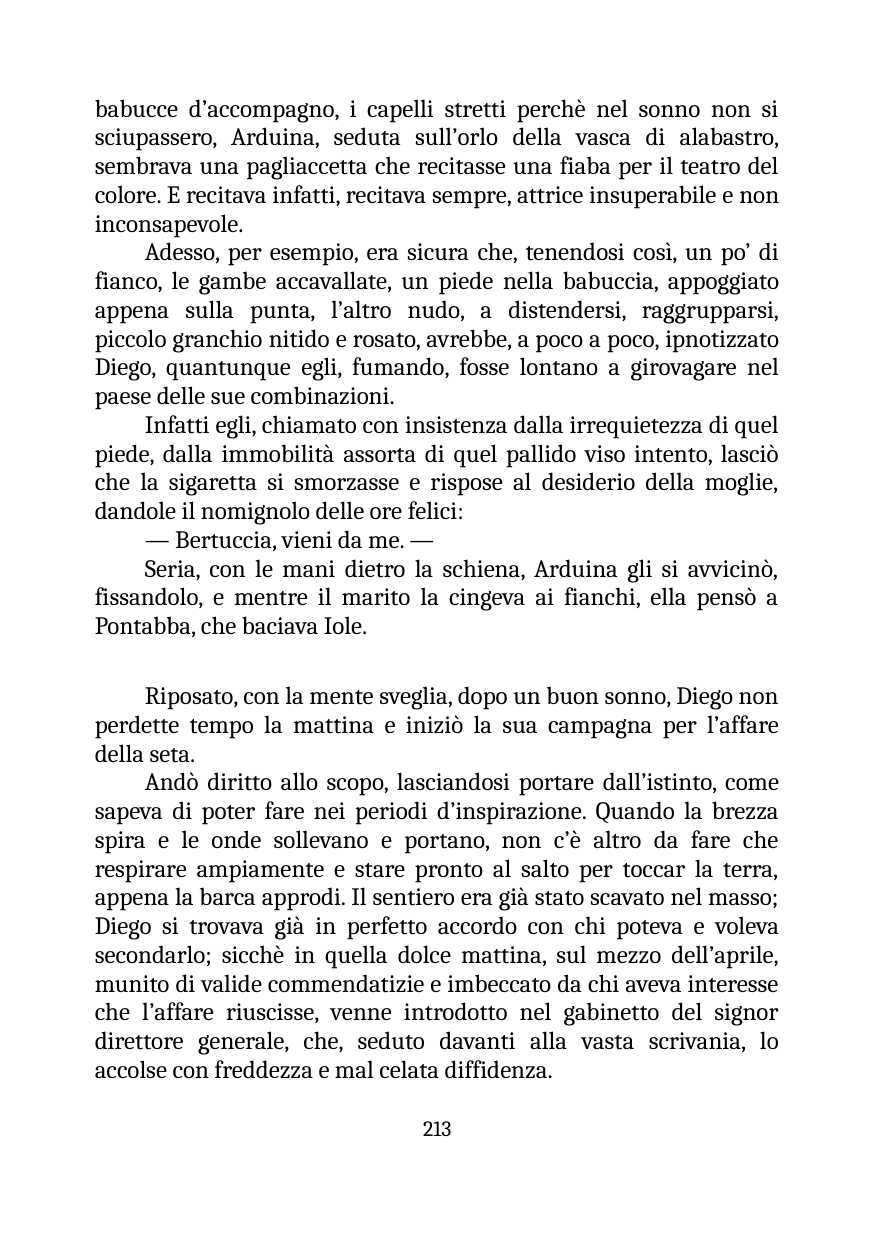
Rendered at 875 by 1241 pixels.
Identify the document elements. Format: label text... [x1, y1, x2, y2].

text Andò diritto allo scopo, lasciandosi portare dall’istinto, come sapeva di poter fare nei periodi d’inspirazione. Quando la brezza spira e le onde sollevano e portano, non c’è altro da fare che respirare ampiamente e stare pronto al salto per toccar la terra, appena la barca approdi. Il sentiero era già stato scavato nel masso; Diego si trovava già in perfetto accordo con chi poteva e voleva secondarlo; sicchè in quella dolce mattina, sul mezzo dell’aprile, munito di valide commendatizie e imbeccato da chi aveva interesse che l’affare riuscisse, venne introdotto nel gabinetto del signor direttore generale, che, seduto davanti alla vasta scrivania, lo accolse con freddezza e mal celata diffidenza. [94, 768, 779, 1084]
text babucce d’accompagno, i capelli stretti perchè nel sonno non si sciupassero, Arduina, seduta sull’orlo della vasca di alabastro, sembrava una pagliaccetta che recitasse una fiaba per il teatro del colore. E recitava infatti, recitava sempre, attrice insuperabile e non inconsapevole. [94, 94, 779, 238]
text — Bertuccia, vieni da me. — [94, 526, 779, 554]
text Seria, con le mani dietro la schiena, Arduina gli si avvicinò, fissandolo, e mentre il marito la cingeva ai fianchi, ella pensò a Pontabba, che baciava Iole. [94, 554, 779, 641]
text Riposato, con la mente sveglia, dopo un buon sonno, Diego non perdette tempo la mattina e iniziò la sua campagna per l’affare della seta. [94, 682, 779, 768]
text Adesso, per esempio, era sicura che, tenendosi così, un po’ di fianco, le gambe accavallate, un piede nella babuccia, appoggiato appena sulla punta, l’altro nudo, a distendersi, raggrupparsi, piccolo granchio nitido e rosato, avrebbe, a poco a poco, ipnotizzato Diego, quantunque egli, fumando, fosse lontano a girovagare nel paese delle sue combinazioni. [94, 238, 779, 411]
text Infatti egli, chiamato con insistenza dalla irrequietezza di quel piede, dalla immobilità assorta di quel pallido viso intento, lasciò che la sigaretta si smorzasse e rispose al desiderio della moglie, dandole il nomignolo delle ore felici: [94, 411, 779, 526]
